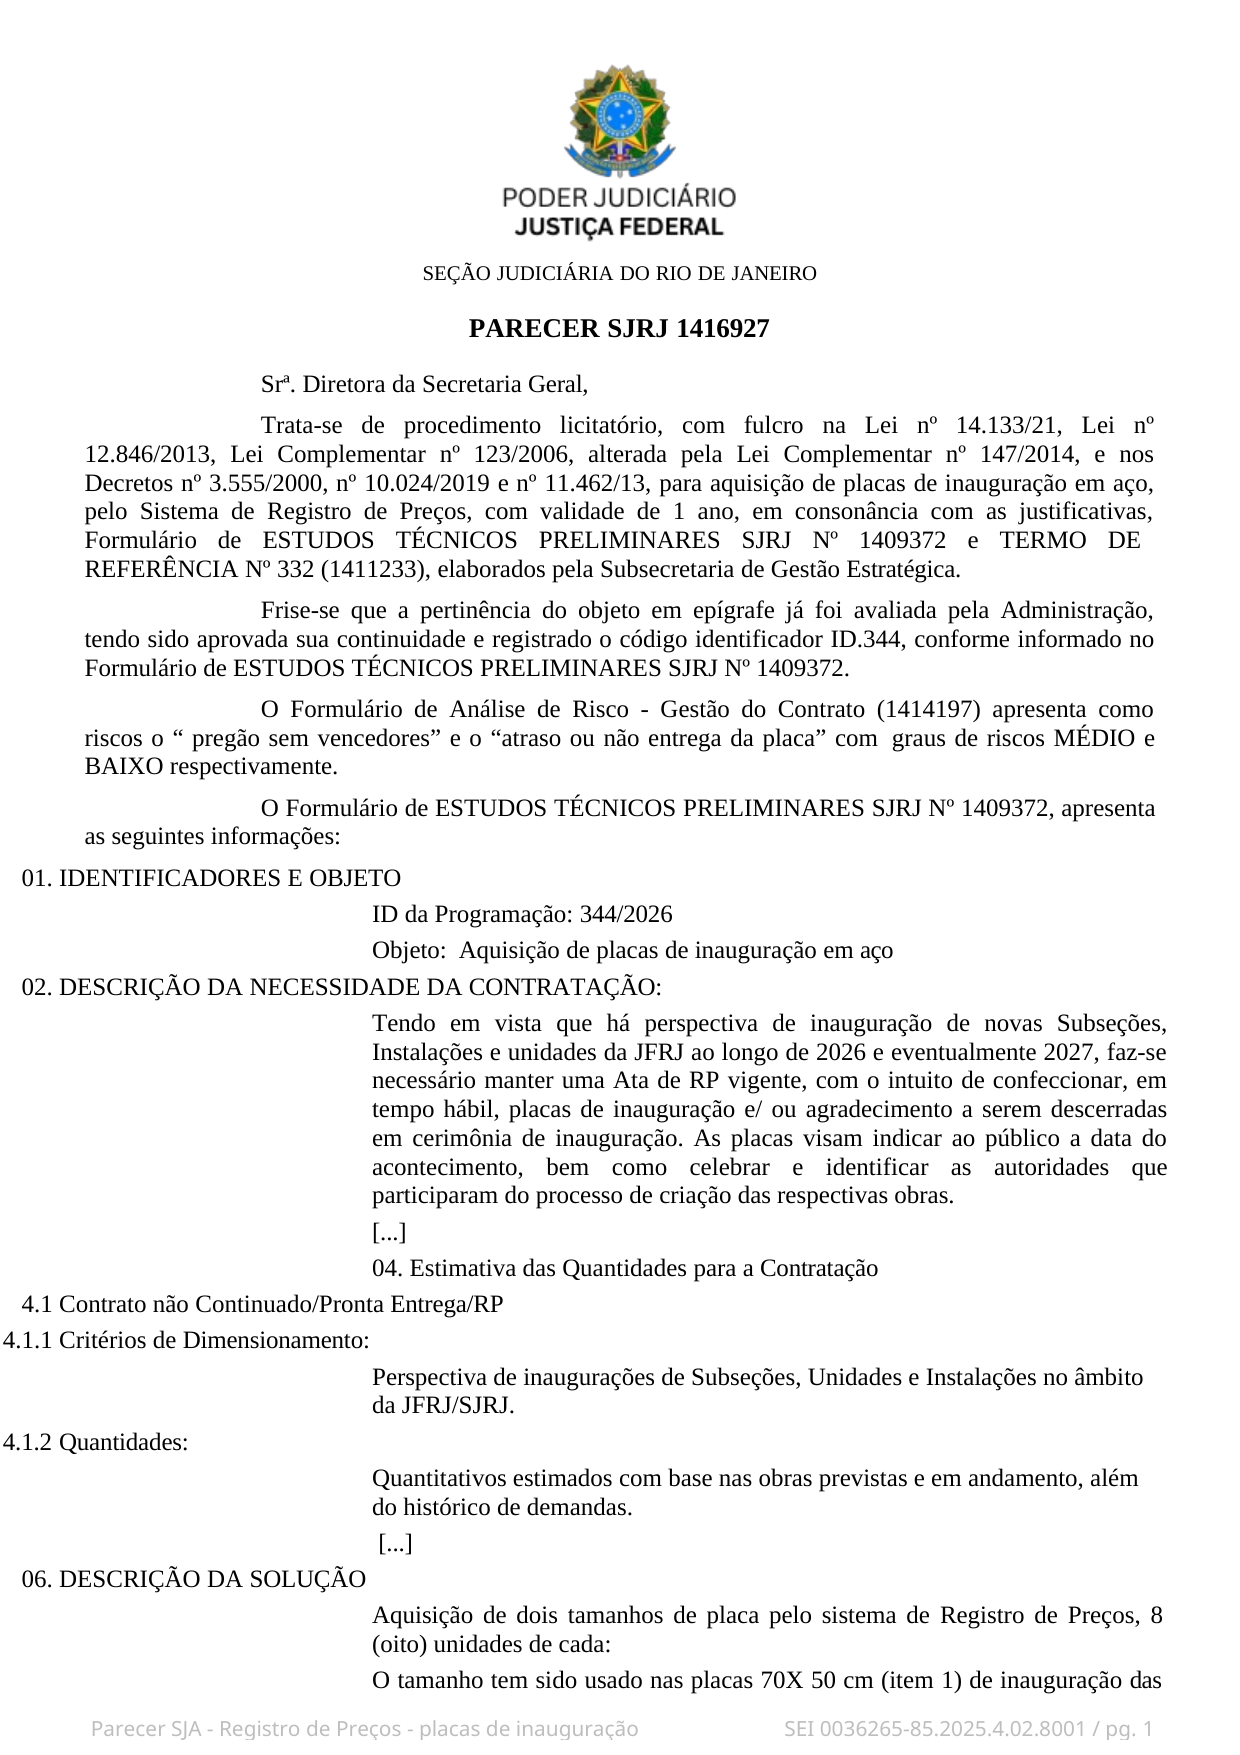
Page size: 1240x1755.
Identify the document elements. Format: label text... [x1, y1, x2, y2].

text O Formulário de ESTUDOS TÉCNICOS PRELIMINARES SJRJ Nº 1409372, apresenta as seguintes informações: [84, 793, 1156, 850]
list Quantidades: [3, 1427, 1181, 1455]
text REFERÊNCIA Nº 332 (1411233), elaborados pela Subsecretaria de Gestão Estratégica. [84, 554, 1181, 583]
list IDENTIFICADORES E OBJETO [21, 863, 1181, 891]
text Srª. Diretora da Secretaria Geral, [261, 369, 1181, 398]
text [...] [372, 1217, 1181, 1245]
text Quantitativos estimados com base nas obras previstas e em andamento, além do histórico de demandas. [372, 1463, 1150, 1520]
text Aquisição de dois tamanhos de placa pelo sistema de Registro de Preços, 8 (oito) unidades de cada: [372, 1601, 1181, 1658]
text O Formulário de Análise de Risco - Gestão do Contrato (1414197) apresenta como riscos o “ pregão sem vencedores” e o “atraso ou não entrega da placa” com graus de riscos MÉDIO e BAIXO respectivamente. [84, 694, 1155, 780]
list DESCRIÇÃO DA NECESSIDADE DA CONTRATAÇÃO: [21, 972, 1181, 1000]
text [...] [378, 1528, 1181, 1557]
text SEÇÃO JUDICIÁRIA DO RIO DE JANEIRO [59, 261, 1181, 285]
list Critérios de Dimensionamento: [3, 1325, 1181, 1354]
text ID da Programação: 344/2026 [372, 899, 1181, 928]
text Objeto: Aquisição de placas de inauguração em aço [372, 935, 1181, 964]
text Tendo em vista que há perspectiva de inauguração de novas Subseções, Instalações e unidades da JFRJ ao longo de 2026 e eventualmente 2027, faz-se necessário manter uma Ata de RP vigente, com o intuito de confeccionar, em tempo hábil, placas de inauguração e/ ou agradecimento a serem descerradas em cerimônia de inauguração. As placas visam indicar ao público a data do acontecimento, bem como celebrar e identificar as autoridades que participaram do processo de criação das respectivas obras. [372, 1008, 1168, 1209]
text Perspectiva de inaugurações de Subseções, Unidades e Instalações no âmbito da JFRJ/SJRJ. [372, 1362, 1150, 1419]
text O tamanho tem sido usado nas placas 70X 50 cm (item 1) de inauguração das [372, 1666, 1181, 1694]
text 04. Estimativa das Quantidades para a Contratação [372, 1253, 1181, 1282]
subtitle PARECER SJRJ 1416927 [59, 312, 1179, 343]
list Contrato não Continuado/Pronta Entrega/RP [21, 1289, 1181, 1318]
list DESCRIÇÃO DA SOLUÇÃO [21, 1564, 1181, 1593]
text Trata-se de procedimento licitatório, com fulcro na Lei nº 14.133/21, Lei nº 12.846/2013, Lei Complementar nº 123/2006, alterada pela Lei Complementar nº 147/2014, e nos Decretos nº 3.555/2000, nº 10.024/2019 e nº 11.462/13, para aquisição de placas de inauguração em aço, pelo Sistema de Registro de Preços, com validade de 1 ano, em consonância com as justificativas, Formulário de ESTUDOS TÉCNICOS PRELIMINARES SJRJ Nº 1409372 e TERMO DE [84, 410, 1155, 554]
text Frise-se que a pertinência do objeto em epígrafe já foi avaliada pela Administração, tendo sido aprovada sua continuidade e registrado o código identificador ID.344, conforme informado no Formulário de ESTUDOS TÉCNICOS PRELIMINARES SJRJ Nº 1409372. [84, 595, 1155, 681]
